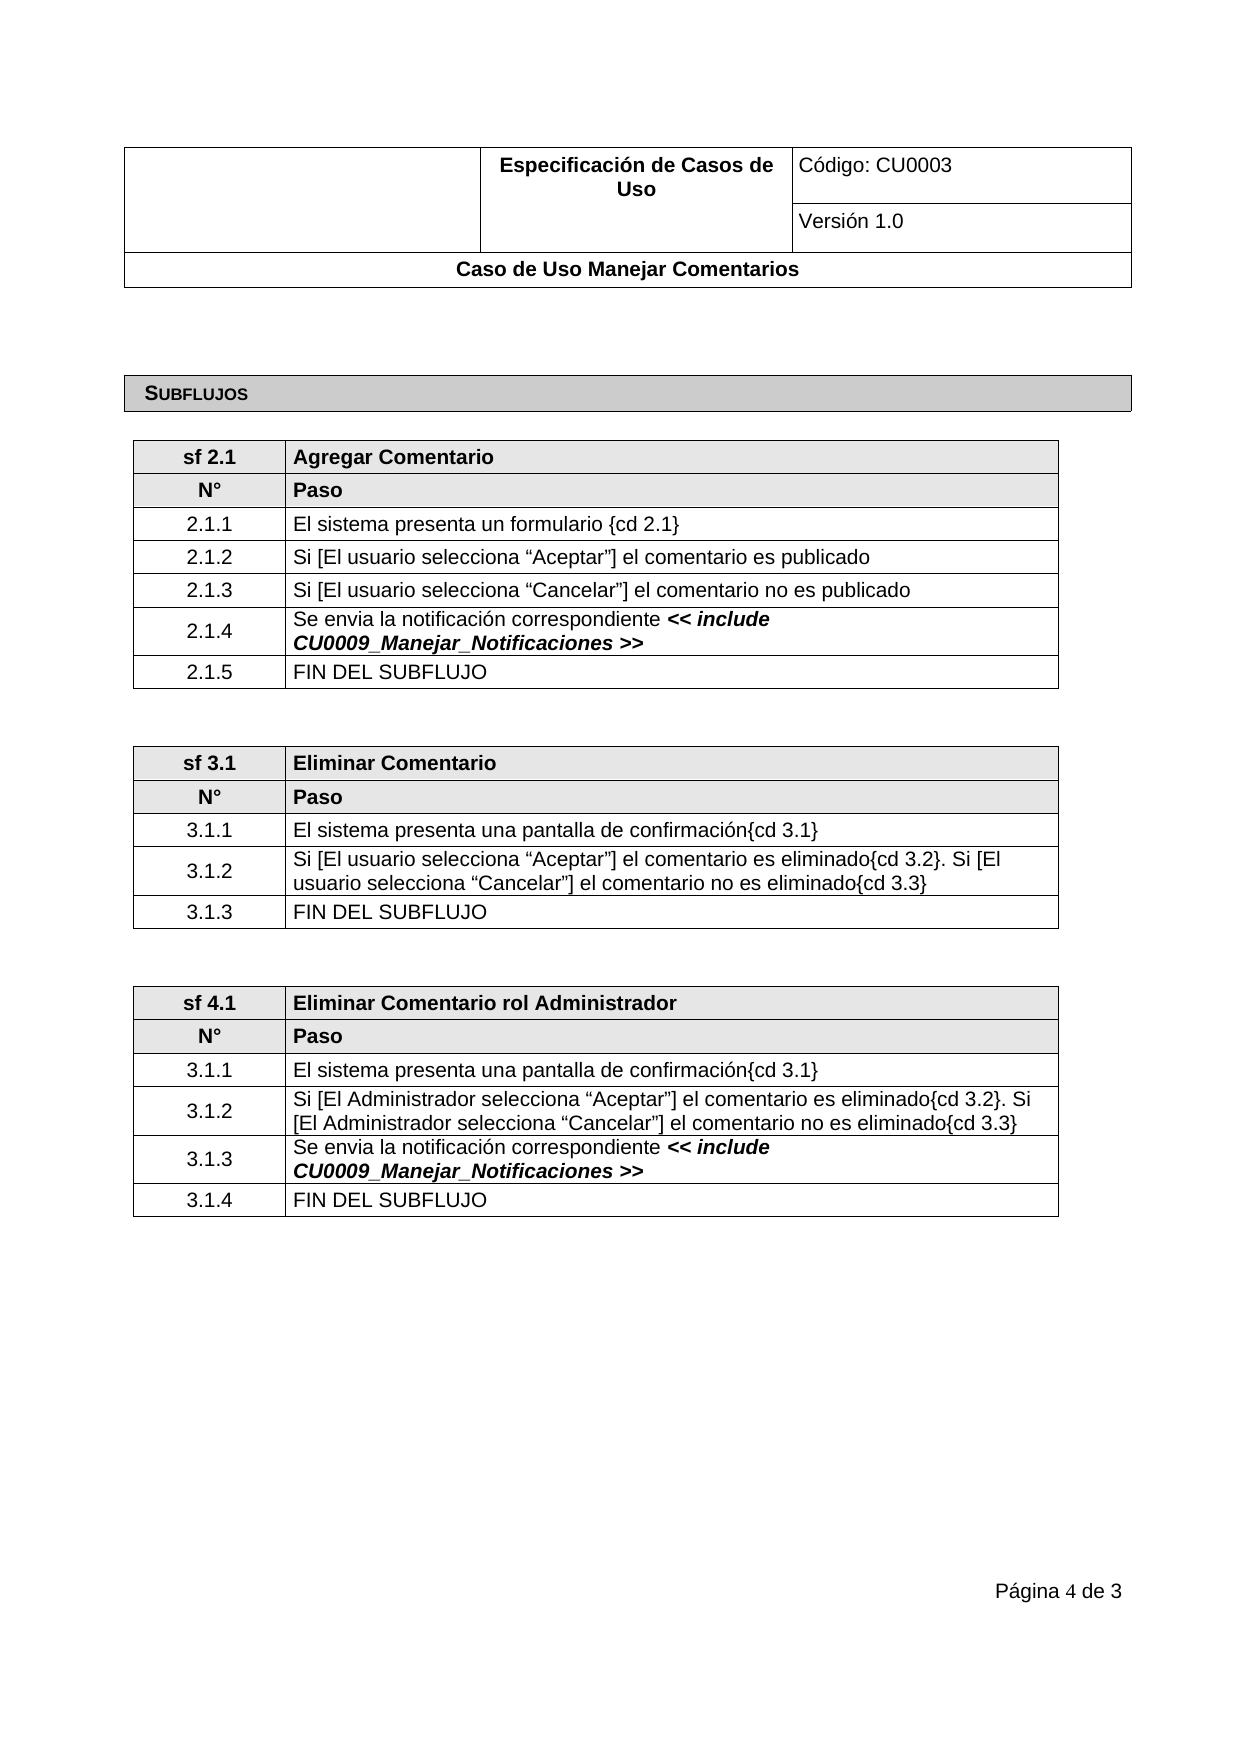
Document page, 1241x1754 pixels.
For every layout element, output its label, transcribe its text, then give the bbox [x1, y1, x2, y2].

table_cell 2.1.2 [134, 541, 285, 573]
table_cell 3.1.2 [134, 1087, 285, 1134]
table_cell El sistema presenta una pantalla de confirmación{cd 3.1} [286, 814, 1058, 846]
table_cell El sistema presenta una pantalla de confirmación{cd 3.1} [286, 1054, 1058, 1086]
table_cell 3.1.1 [134, 1054, 285, 1086]
table_cell Si [El usuario selecciona “Cancelar”] el comentario no es publicado [286, 574, 1058, 606]
table_cell Paso [286, 781, 1058, 813]
table_cell El sistema presenta un formulario {cd 2.1} [286, 508, 1058, 540]
table_cell 2.1.5 [134, 656, 285, 688]
table_cell Paso [286, 474, 1058, 506]
table_cell N° [134, 474, 285, 506]
table_cell 3.1.4 [134, 1184, 285, 1216]
table_cell 2.1.1 [134, 508, 285, 540]
table_cell Si [El usuario selecciona “Aceptar”] el comentario es eliminado{cd 3.2}. Si [El usuario selecciona “Cancelar”] el comentario no es eliminado{cd 3.3} [286, 847, 1058, 895]
table_cell 3.1.1 [134, 814, 285, 846]
table_header sf 3.1 [134, 747, 285, 779]
table_header Eliminar Comentario rol Administrador [286, 987, 1058, 1019]
table_cell N° [134, 781, 285, 813]
table_cell 2.1.4 [134, 608, 285, 655]
table_cell N° [134, 1020, 285, 1053]
table_header Agregar Comentario [286, 441, 1058, 473]
table_cell FIN DEL SUBFLUJO [286, 656, 1058, 688]
table_cell Si [El usuario selecciona “Aceptar”] el comentario es publicado [286, 541, 1058, 573]
table_header Eliminar Comentario [286, 747, 1058, 779]
table_header Subflujos [125, 376, 1131, 411]
table_header sf 2.1 [134, 441, 285, 473]
table_cell Se envia la notificación correspondiente << include CU0009_Manejar_Notificaciones >> [286, 608, 1058, 655]
table_header sf 4.1 [134, 987, 285, 1019]
table_cell FIN DEL SUBFLUJO [286, 1184, 1058, 1216]
table_cell 3.1.2 [134, 847, 285, 895]
table_cell Si [El Administrador selecciona “Aceptar”] el comentario es eliminado{cd 3.2}. Si [El Administrador selecciona “Cancelar”] el comentario no es eliminado{cd 3.3} [286, 1087, 1058, 1134]
table_cell 3.1.3 [134, 896, 285, 928]
table_cell Se envia la notificación correspondiente << include CU0009_Manejar_Notificaciones >> [286, 1136, 1058, 1183]
table_cell Paso [286, 1020, 1058, 1053]
table_cell 3.1.3 [134, 1136, 285, 1183]
table_cell 2.1.3 [134, 574, 285, 606]
table_cell FIN DEL SUBFLUJO [286, 896, 1058, 928]
